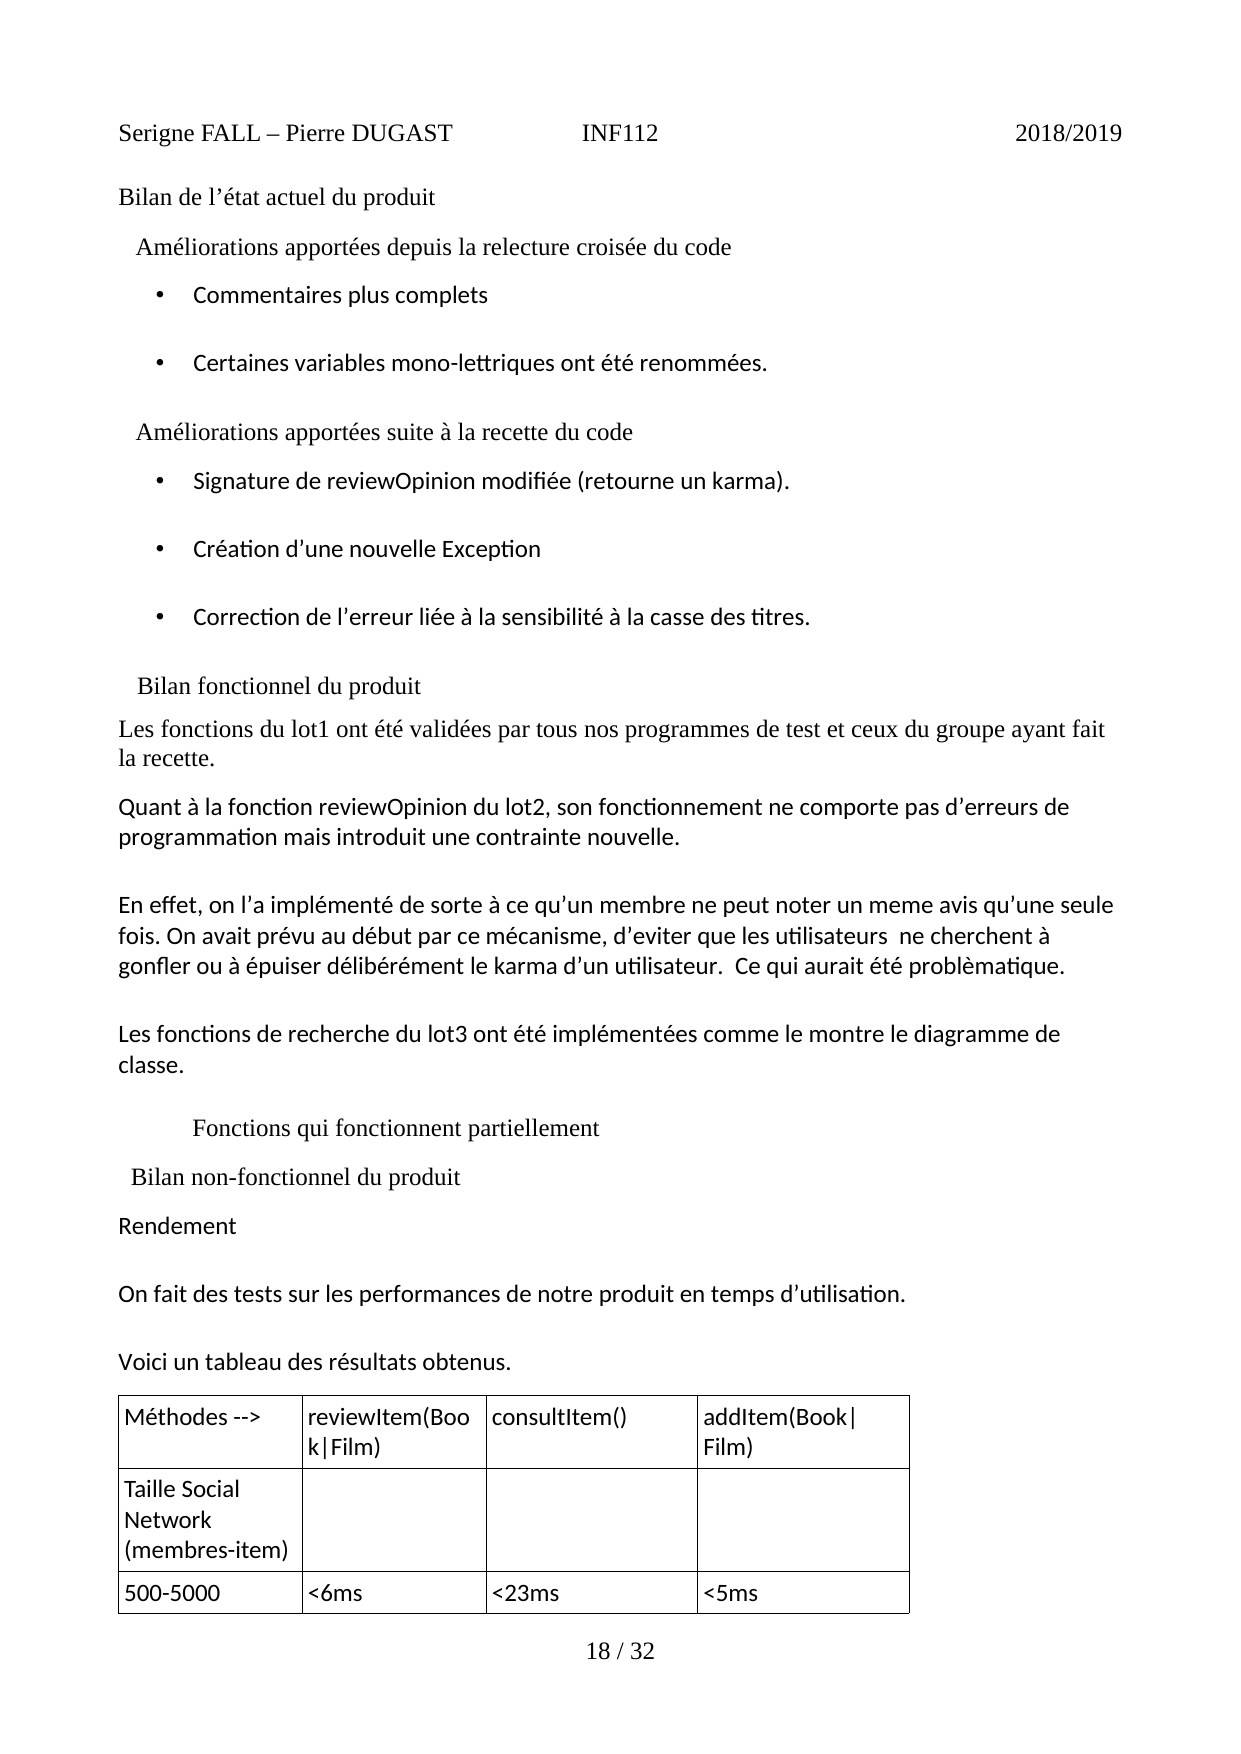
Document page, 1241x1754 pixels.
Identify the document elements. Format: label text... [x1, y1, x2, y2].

text Les fonctions de recherche du lot3 ont été implémentées comme le montre le diagramme de classe. [118, 1018, 1122, 1079]
subtitle Améliorations apportées suite à la recette du code [118, 417, 1122, 446]
table_cell [487, 1469, 697, 1571]
text On fait des tests sur les performances de notre produit en temps d’utilisation. [118, 1278, 1122, 1308]
subtitle Les fonctions du lot1 ont été validées par tous nos programmes de test et ceux du groupe ayant fait la recette. [118, 714, 1122, 772]
subtitle Bilan non-fonctionnel du produit [118, 1162, 1122, 1191]
list Certaines variables mono-lettriques ont été renommées. [156, 347, 1122, 378]
subtitle Bilan de l’état actuel du produit [118, 182, 1122, 211]
list Création d’une nouvelle Exception [156, 533, 1122, 563]
list Correction de l’erreur liée à la sensibilité à la casse des titres. [156, 601, 1122, 632]
table_header reviewItem(Book|Film) [303, 1396, 486, 1468]
subtitle Améliorations apportées depuis la relecture croisée du code [118, 232, 1122, 261]
table_cell 500-5000 [119, 1572, 302, 1613]
table_cell [698, 1469, 909, 1571]
table_cell <23ms [487, 1572, 697, 1613]
table_cell <6ms [303, 1572, 486, 1613]
table_cell Taille Social Network (membres-item) [119, 1469, 302, 1571]
text Voici un tableau des résultats obtenus. [118, 1346, 1122, 1376]
subtitle Fonctions qui fonctionnent partiellement [118, 1113, 1122, 1141]
table_header consultItem() [487, 1396, 697, 1468]
list Commentaires plus complets [156, 279, 1122, 310]
table_header addItem(Book|Film) [698, 1396, 909, 1468]
subtitle Bilan fonctionnel du produit [118, 671, 1122, 700]
table_cell <5ms [698, 1572, 909, 1613]
text Quant à la fonction reviewOpinion du lot2, son fonctionnement ne comporte pas d’erreurs de programmation mais introduit une contrainte nouvelle. [118, 791, 1122, 852]
list Signature de reviewOpinion modifiée (retourne un karma). [156, 465, 1122, 496]
table_cell [303, 1469, 486, 1571]
text En effet, on l’a implémenté de sorte à ce qu’un membre ne peut noter un meme avis qu’une seule fois. On avait prévu au début par ce mécanisme, d’eviter que les utilisateurs ne cherchent à gonfler ou à épuiser délibérément le karma d’un utilisateur. Ce qui aurait été problèmatique. [118, 889, 1122, 981]
text Rendement [118, 1210, 1122, 1240]
table_header Méthodes --> [119, 1396, 302, 1468]
